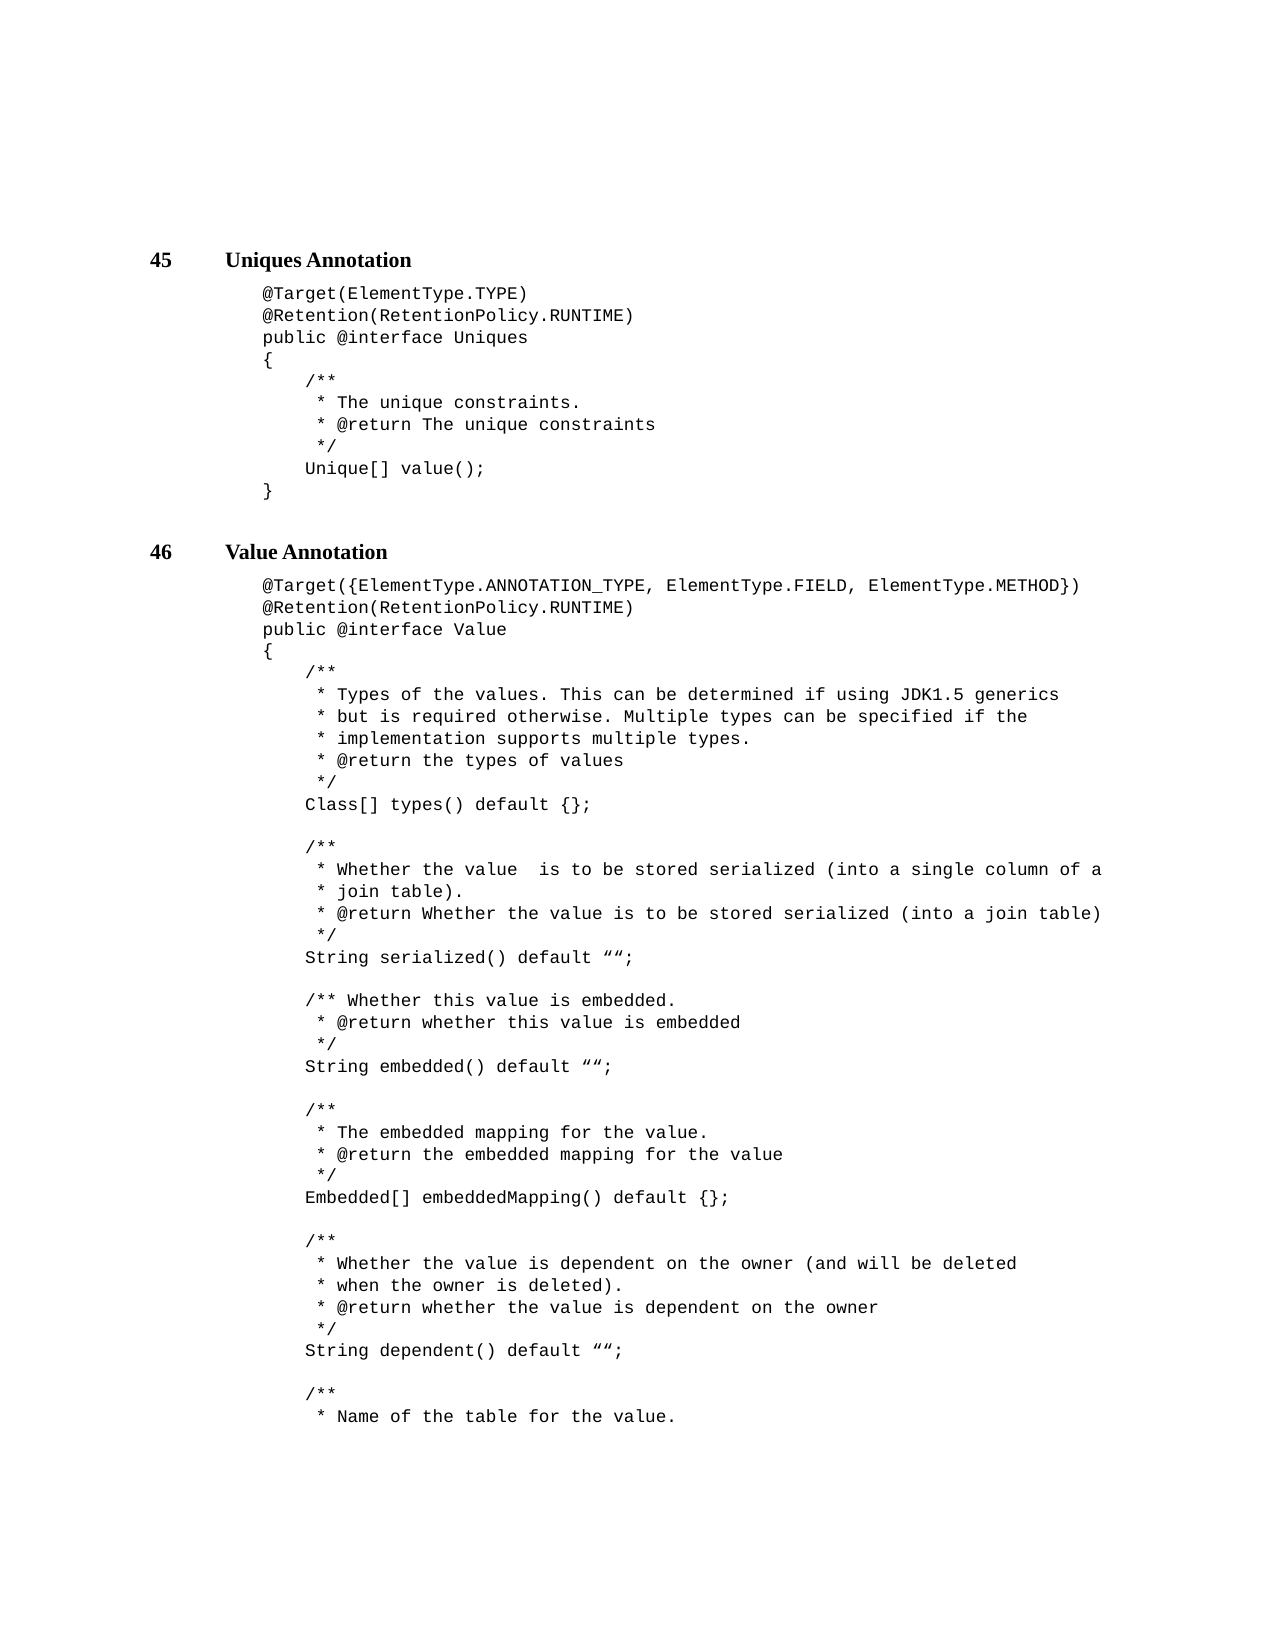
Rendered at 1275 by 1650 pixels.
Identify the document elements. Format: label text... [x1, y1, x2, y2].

text * implementation supports multiple types. [262, 728, 1125, 749]
text /** Whether this value is embedded. [262, 990, 1125, 1012]
text Embedded[] embeddedMapping() default {}; [262, 1187, 1125, 1209]
text */ [262, 924, 1125, 946]
text { [262, 348, 1125, 370]
text */ [262, 1318, 1125, 1340]
text String serialized() default ““; [262, 946, 1125, 968]
text Class[] types() default {}; [262, 793, 1125, 815]
text @Target({ElementType.ANNOTATION_TYPE, ElementType.FIELD, ElementType.METHOD}) [262, 574, 1125, 596]
text */ [262, 1165, 1125, 1187]
text * Whether the value is to be stored serialized (into a single column of a [262, 859, 1125, 881]
text { [262, 640, 1125, 662]
text Unique[] value(); [262, 458, 1125, 480]
text * The embedded mapping for the value. [262, 1121, 1125, 1143]
text * @return whether this value is embedded [262, 1012, 1125, 1034]
text * when the owner is deleted). [262, 1274, 1125, 1296]
text @Retention(RetentionPolicy.RUNTIME) [262, 596, 1125, 618]
text public @interface Uniques [262, 327, 1125, 348]
text String dependent() default ““; [262, 1340, 1125, 1362]
text /** [262, 662, 1125, 684]
text * Whether the value is dependent on the owner (and will be deleted [262, 1253, 1125, 1274]
text * Name of the table for the value. [262, 1406, 1125, 1428]
text * @return the embedded mapping for the value [262, 1143, 1125, 1165]
text String embedded() default ““; [262, 1056, 1125, 1078]
text } [262, 480, 1125, 502]
text * The unique constraints. [262, 392, 1125, 414]
text /** [262, 837, 1125, 859]
text */ [262, 436, 1125, 458]
text /** [262, 370, 1125, 392]
text * join table). [262, 881, 1125, 903]
text */ [262, 1034, 1125, 1056]
text * @return Whether the value is to be stored serialized (into a join table) [262, 903, 1125, 924]
text /** [262, 1099, 1125, 1121]
text @Target(ElementType.TYPE) [262, 283, 1125, 305]
subtitle Value Annotation [150, 538, 1125, 564]
text * @return The unique constraints [262, 414, 1125, 436]
text * @return whether the value is dependent on the owner [262, 1296, 1125, 1318]
text /** [262, 1231, 1125, 1253]
text @Retention(RetentionPolicy.RUNTIME) [262, 305, 1125, 327]
subtitle Uniques Annotation [150, 246, 1125, 272]
text /** [262, 1384, 1125, 1406]
text * but is required otherwise. Multiple types can be specified if the [262, 706, 1125, 728]
text public @interface Value [262, 618, 1125, 640]
text * @return the types of values [262, 749, 1125, 771]
text * Types of the values. This can be determined if using JDK1.5 generics [262, 684, 1125, 706]
text */ [262, 771, 1125, 793]
